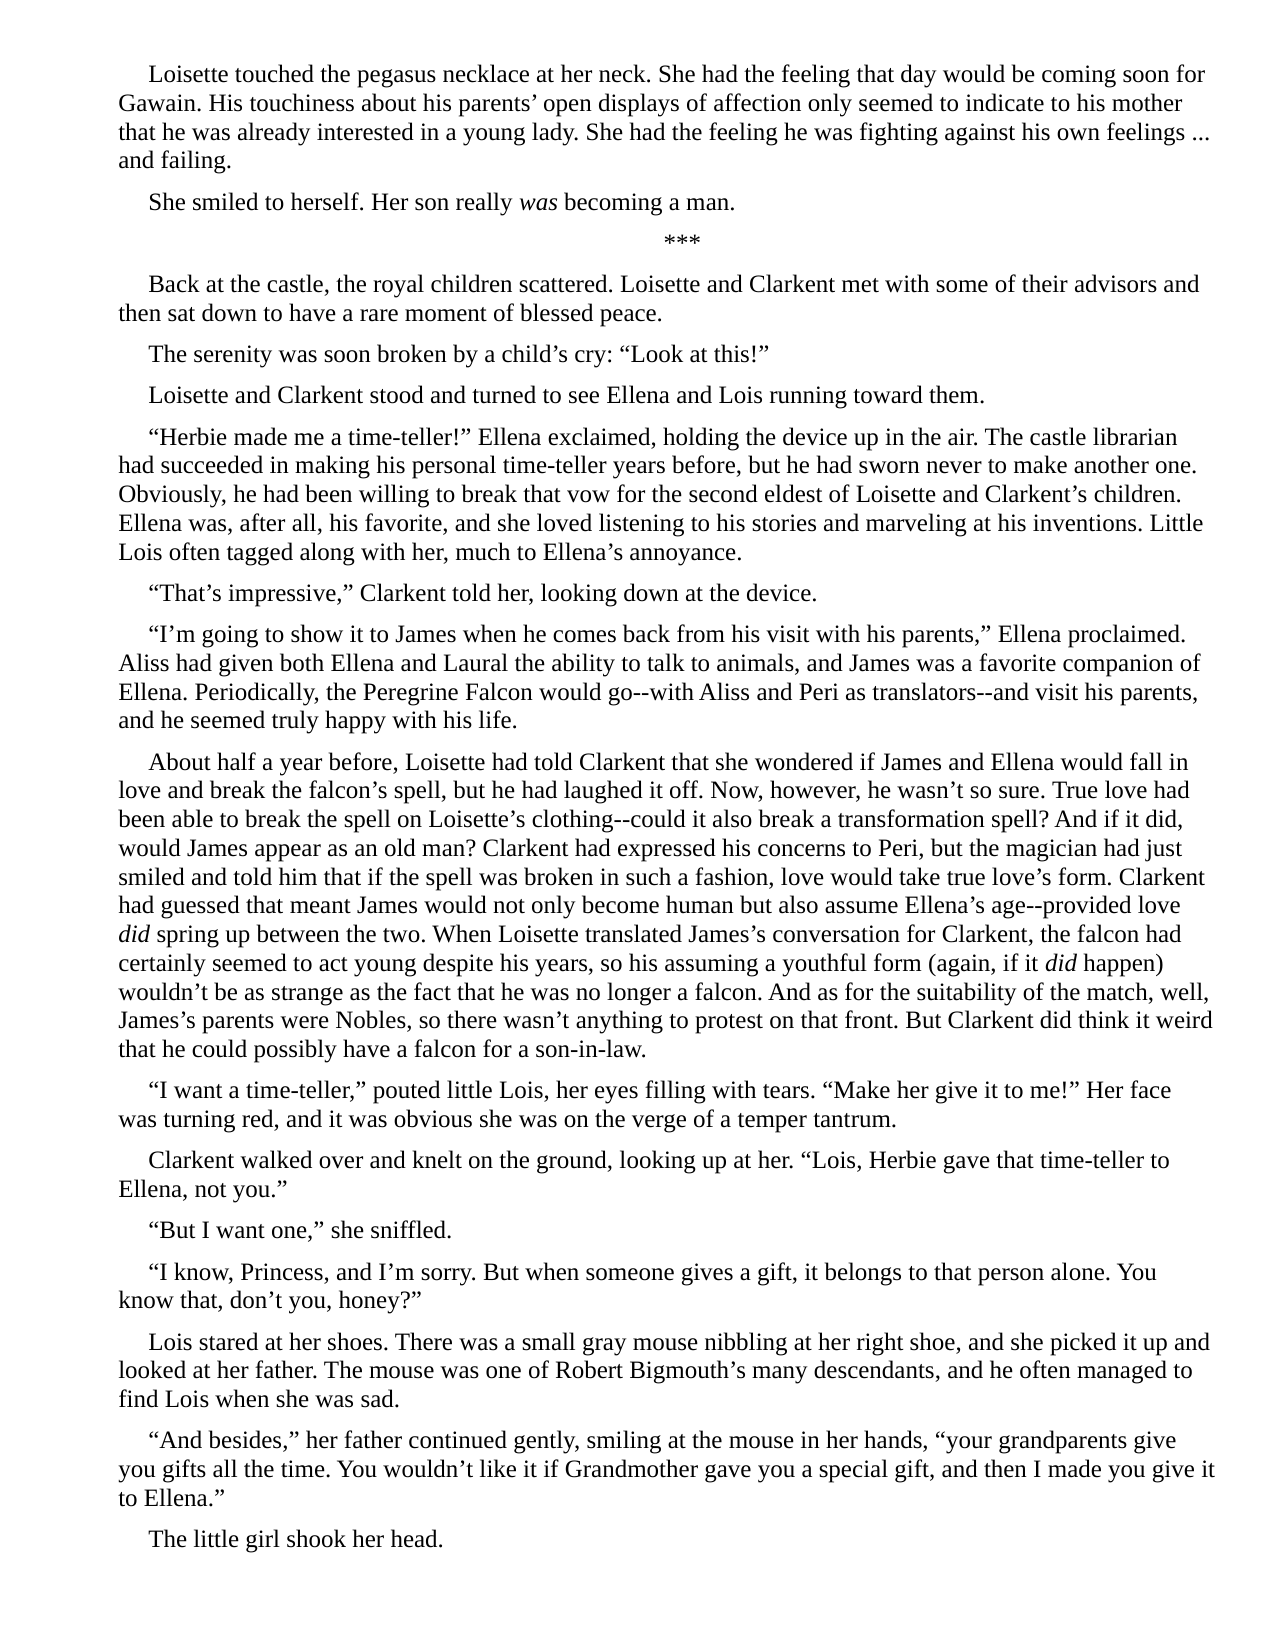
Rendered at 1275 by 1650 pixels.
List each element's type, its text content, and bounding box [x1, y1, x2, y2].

text Lois stared at her shoes. There was a small gray mouse nibbling at her right shoe, and she picked it up and looked at her father. The mouse was one of Robert Bigmouth’s many descendants, and he often managed to find Lois when she was sad. [118, 1327, 1216, 1413]
text “I know, Princess, and I’m sorry. But when someone gives a gift, it belongs to that person alone. You know that, don’t you, honey?” [118, 1257, 1216, 1314]
text She smiled to herself. Her son really was becoming a man. [118, 187, 1216, 215]
text “But I want one,” she sniffled. [118, 1215, 1216, 1244]
text Loisette touched the pegasus necklace at her neck. She had the feeling that day would be coming soon for Gawain. His touchiness about his parents’ open displays of affection only seemed to indicate to his mother that he was already interested in a young lady. She had the feeling he was fighting against his own feelings ... and failing. [118, 59, 1216, 174]
text The serenity was soon broken by a child’s cry: “Look at this!” [118, 339, 1216, 368]
text “And besides,” her father continued gently, smiling at the mouse in her hands, “your grandparents give you gifts all the time. You wouldn’t like it if Grandmother gave you a special gift, and then I made you give it to Ellena.” [118, 1425, 1216, 1512]
text “Herbie made me a time-teller!” Ellena exclaimed, holding the device up in the air. The castle librarian had succeeded in making his personal time-teller years before, but he had sworn never to make another one. Obviously, he had been willing to break that vow for the second eldest of Loisette and Clarkent’s children. Ellena was, after all, his favorite, and she loved listening to his stories and marveling at his inventions. Little Lois often tagged along with her, much to Ellena’s annoyance. [118, 422, 1216, 565]
text Back at the castle, the royal children scattered. Loisette and Clarkent met with some of their advisors and then sat down to have a rare moment of blessed peace. [118, 269, 1216, 327]
text *** [118, 228, 1216, 257]
text Clarkent walked over and knelt on the ground, looking up at her. “Lois, Herbie gave that time-teller to Ellena, not you.” [118, 1145, 1216, 1203]
text “I’m going to show it to James when he comes back from his visit with his parents,” Ellena proclaimed. Aliss had given both Ellena and Laural the ability to talk to animals, and James was a favorite companion of Ellena. Periodically, the Peregrine Falcon would go--with Aliss and Peri as translators--and visit his parents, and he seemed truly happy with his life. [118, 619, 1216, 734]
text Loisette and Clarkent stood and turned to see Ellena and Lois running toward them. [118, 380, 1216, 409]
text The little girl shook her head. [118, 1524, 1216, 1553]
text About half a year before, Loisette had told Clarkent that she wondered if James and Ellena would fall in love and break the falcon’s spell, but he had laughed it off. Now, however, he wasn’t so sure. True love had been able to break the spell on Loisette’s clothing--could it also break a transformation spell? And if it did, would James appear as an old man? Clarkent had expressed his concerns to Peri, but the magician had just smiled and told him that if the spell was broken in such a fashion, love would take true love’s form. Clarkent had guessed that meant James would not only become human but also assume Ellena’s age--provided love did spring up between the two. When Loisette translated James’s conversation for Clarkent, the falcon had certainly seemed to act young despite his years, so his assuming a youthful form (again, if it did happen) wouldn’t be as strange as the fact that he was no longer a falcon. And as for the suitability of the match, well, James’s parents were Nobles, so there wasn’t anything to protest on that front. But Clarkent did think it weird that he could possibly have a falcon for a son-in-law. [118, 747, 1216, 1063]
text “That’s impressive,” Clarkent told her, looking down at the device. [118, 578, 1216, 607]
text “I want a time-teller,” pouted little Lois, her eyes filling with tears. “Make her give it to me!” Her face was turning red, and it was obvious she was on the verge of a temper tantrum. [118, 1075, 1216, 1133]
